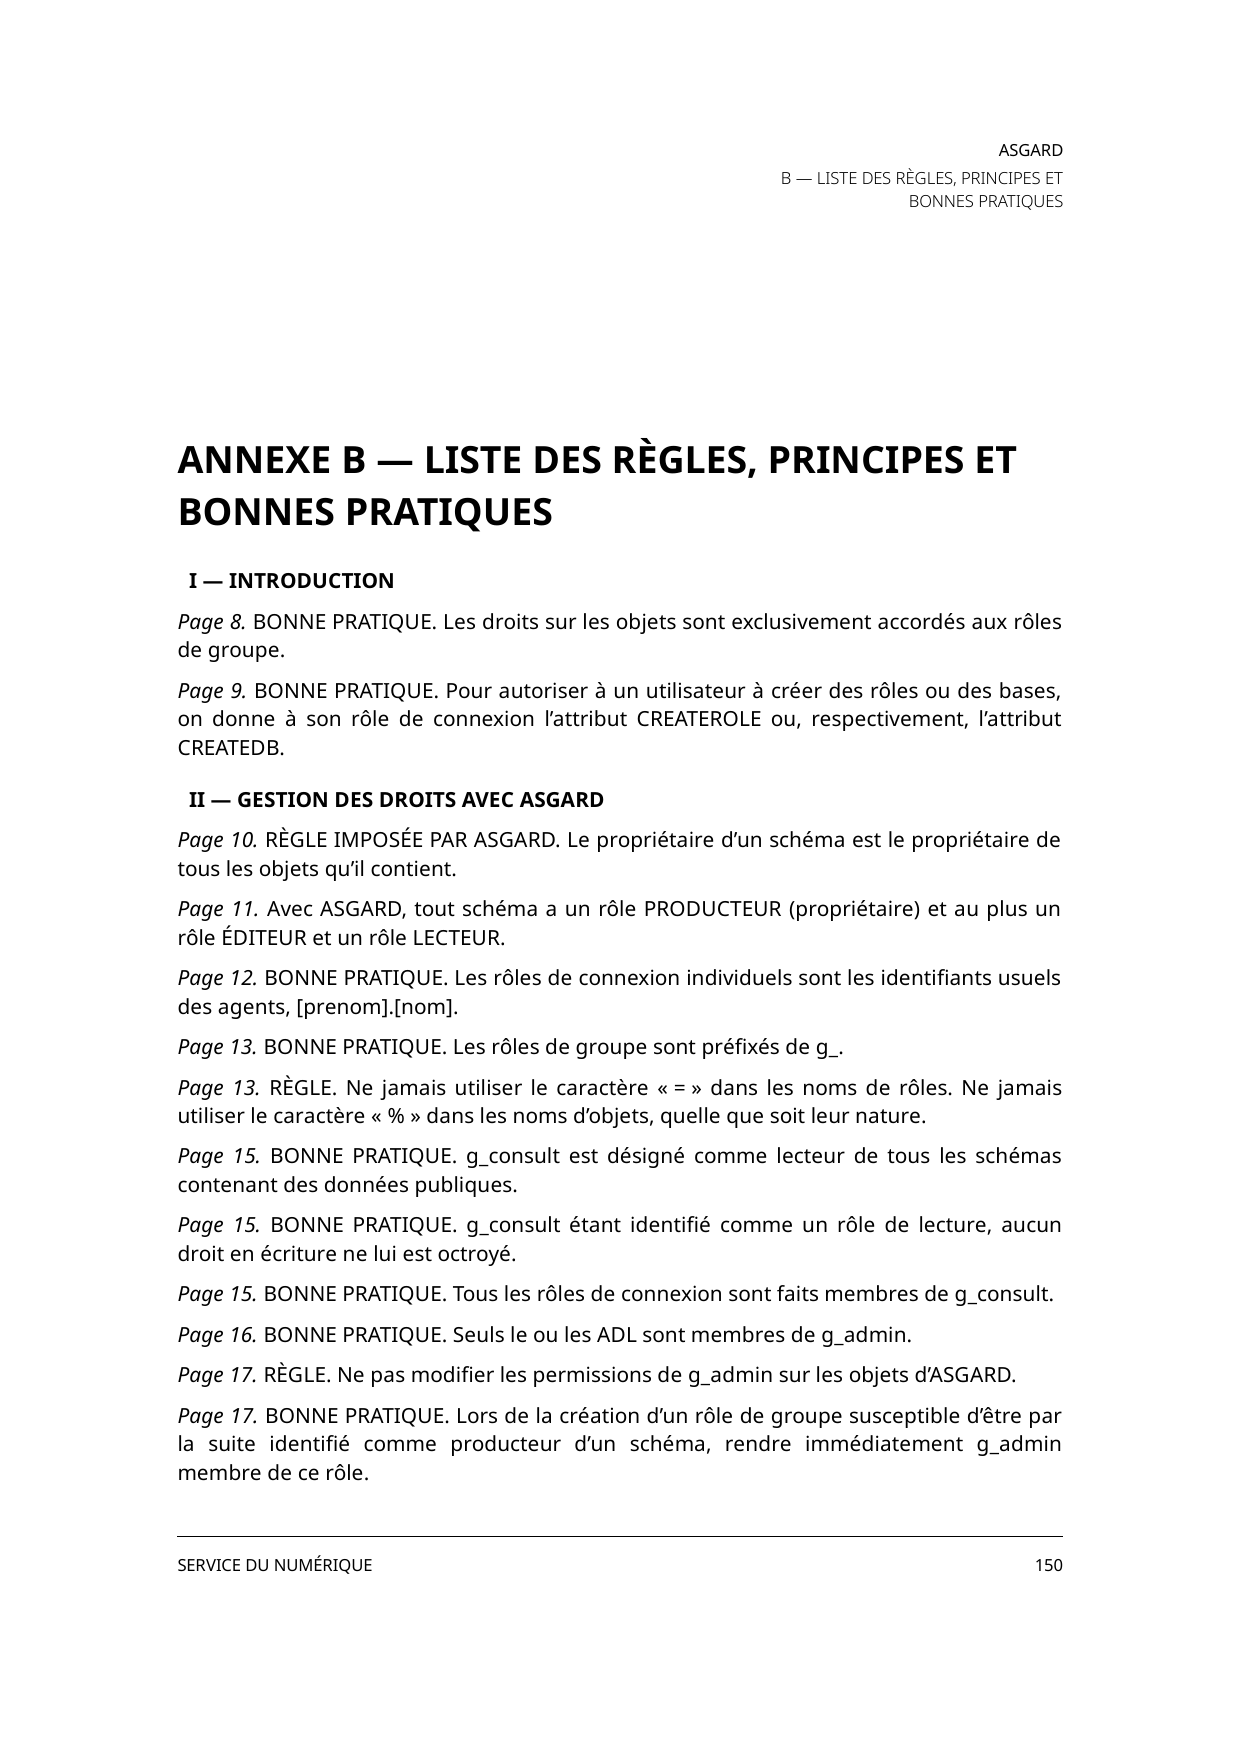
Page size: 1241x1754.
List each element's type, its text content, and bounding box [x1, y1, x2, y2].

text Page 17. BONNE PRATIQUE. Lors de la création d’un rôle de groupe susceptible d’être par la suite identifié comme producteur d’un schéma, rendre immédiatement g_admin membre de ce rôle. [177, 1401, 1063, 1486]
text Page 15. BONNE PRATIQUE. Tous les rôles de connexion sont faits membres de g_consult. [177, 1279, 1063, 1308]
text Page 15. BONNE PRATIQUE. g_consult étant identifié comme un rôle de lecture, aucun droit en écriture ne lui est octroyé. [177, 1210, 1063, 1267]
text Page 13. BONNE PRATIQUE. Les rôles de groupe sont préfixés de g_. [177, 1032, 1063, 1061]
text Page 9. BONNE PRATIQUE. Pour autoriser à un utilisateur à créer des rôles ou des bases, on donne à son rôle de connexion l’attribut CREATEROLE ou, respectivement, l’attribut CREATEDB. [177, 676, 1063, 761]
text Page 11. Avec ASGARD, tout schéma a un rôle PRODUCTEUR (propriétaire) et au plus un rôle ÉDITEUR et un rôle LECTEUR. [177, 894, 1063, 951]
text Page 12. BONNE PRATIQUE. Les rôles de connexion individuels sont les identifiants usuels des agents, [prenom].[nom]. [177, 963, 1063, 1020]
subtitle Liste des règles, principes et bonnes pratiques [177, 434, 1063, 536]
text I — Introduction [177, 566, 1063, 595]
text Page 10. RÈGLE IMPOSÉE PAR ASGARD. Le propriétaire d’un schéma est le propriétaire de tous les objets qu’il contient. [177, 825, 1063, 882]
text Page 8. BONNE PRATIQUE. Les droits sur les objets sont exclusivement accordés aux rôles de groupe. [177, 607, 1063, 664]
text Page 15. BONNE PRATIQUE. g_consult est désigné comme lecteur de tous les schémas contenant des données publiques. [177, 1141, 1063, 1198]
text Page 16. BONNE PRATIQUE. Seuls le ou les ADL sont membres de g_admin. [177, 1320, 1063, 1348]
text Page 13. RÈGLE. Ne jamais utiliser le caractère « = » dans les noms de rôles. Ne jamais utiliser le caractère « % » dans les noms d’objets, quelle que soit leur nature. [177, 1072, 1063, 1129]
text Page 17. RÈGLE. Ne pas modifier les permissions de g_admin sur les objets d’ASGARD. [177, 1360, 1063, 1389]
text II — Gestion des droits avec ASGARD [177, 785, 1063, 813]
